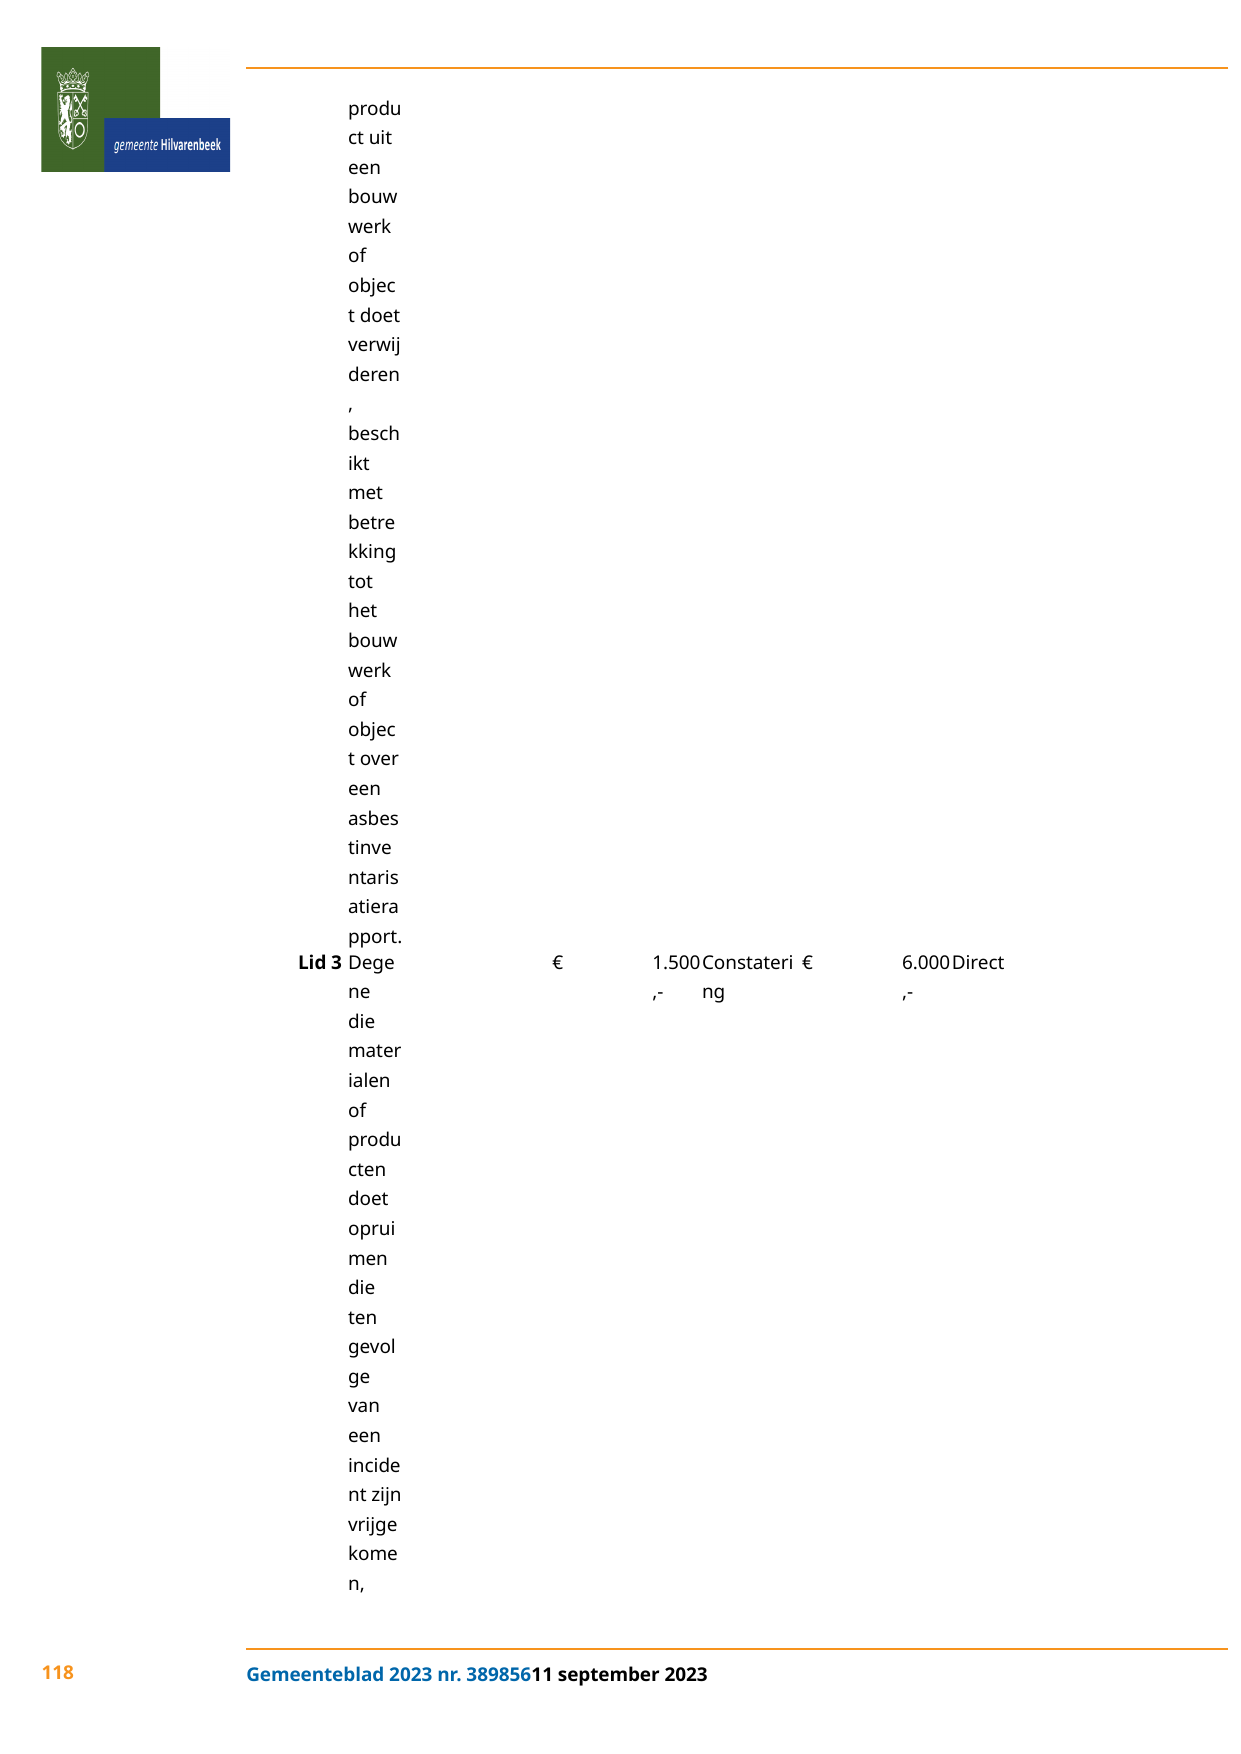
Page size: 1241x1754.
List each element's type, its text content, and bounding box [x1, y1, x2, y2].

table_cell [402, 949, 552, 1596]
table_cell [248, 95, 298, 949]
table_cell Direct [952, 949, 1102, 1596]
table_cell [802, 95, 902, 949]
table_cell Lid 3 [298, 949, 348, 1596]
table_cell product uit een bouwwerk of object doet verwijderen, beschikt met betrekking tot het bouwwerk of object over een asbestinventarisatierapport. [348, 95, 402, 949]
table_cell [248, 949, 298, 1596]
table_cell [952, 95, 1102, 949]
table_cell € [552, 949, 652, 1596]
table_cell Constatering [702, 949, 802, 1596]
table_cell € [802, 949, 902, 1596]
table_cell [702, 95, 802, 949]
picture [41, 47, 231, 172]
table_cell [902, 95, 952, 949]
table_cell [402, 95, 552, 949]
table_cell Degene die materialen of producten doet opruimen die ten gevolge van een incident zijn vrijgekomen, [348, 949, 402, 1596]
table_cell 6.000,- [902, 949, 952, 1596]
table_cell [552, 95, 652, 949]
table_cell [298, 95, 348, 949]
table_cell [652, 95, 702, 949]
table_cell 1.500,- [652, 949, 702, 1596]
